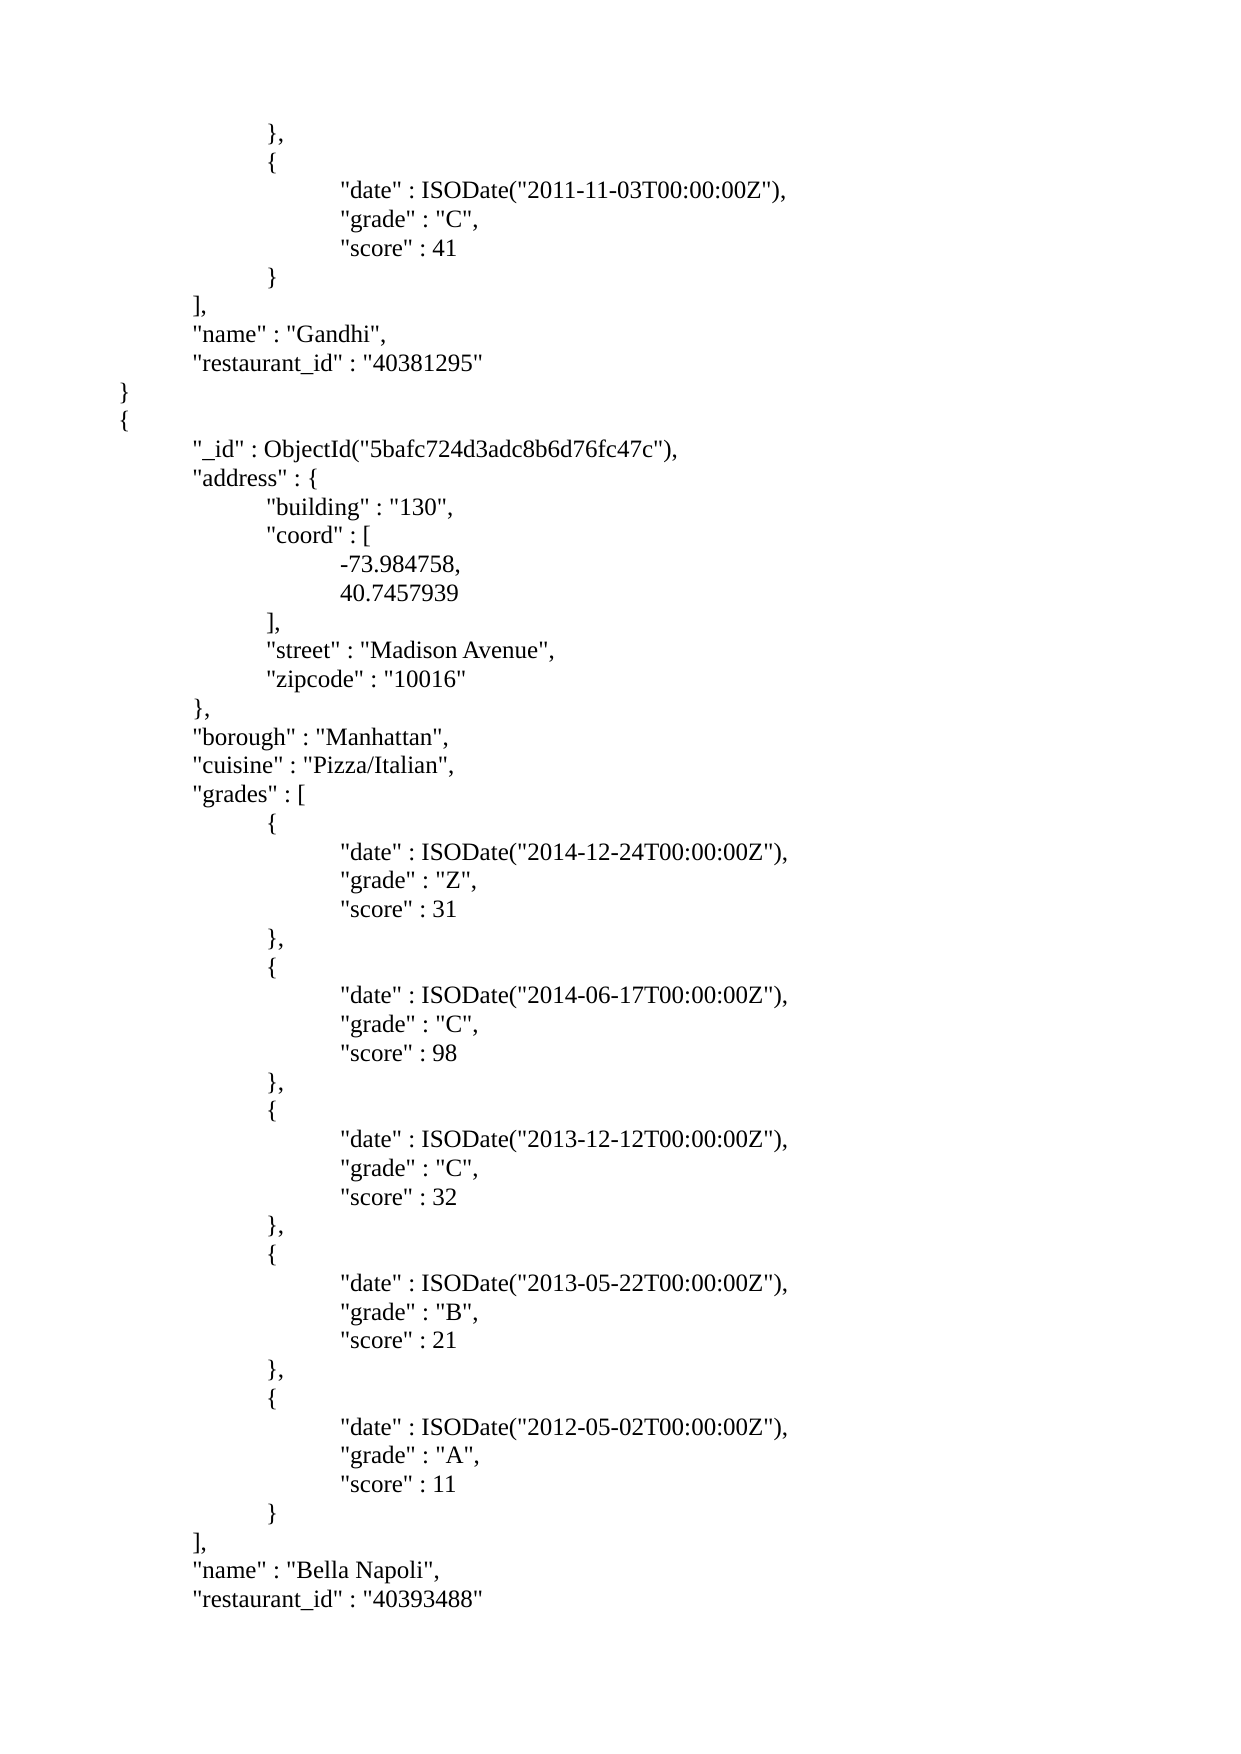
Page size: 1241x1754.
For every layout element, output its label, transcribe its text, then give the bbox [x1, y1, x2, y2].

text }, [118, 1067, 1122, 1096]
text } [118, 1498, 1122, 1527]
text ], [118, 607, 1122, 636]
text "zipcode" : "10016" [118, 664, 1122, 693]
text "grades" : [ [118, 779, 1122, 808]
text } [118, 262, 1122, 291]
text 40.7457939 [118, 578, 1122, 607]
text }, [118, 1354, 1122, 1383]
text }, [118, 118, 1122, 147]
text }, [118, 1211, 1122, 1239]
text "score" : 11 [118, 1469, 1122, 1498]
text { [118, 1239, 1122, 1268]
text "score" : 98 [118, 1038, 1122, 1067]
text "date" : ISODate("2013-12-12T00:00:00Z"), [118, 1124, 1122, 1153]
text "coord" : [ [118, 521, 1122, 549]
text { [118, 952, 1122, 981]
text "restaurant_id" : "40393488" [118, 1584, 1122, 1613]
text "restaurant_id" : "40381295" [118, 348, 1122, 377]
text "date" : ISODate("2012-05-02T00:00:00Z"), [118, 1412, 1122, 1441]
text { [118, 808, 1122, 837]
text "date" : ISODate("2014-06-17T00:00:00Z"), [118, 981, 1122, 1009]
text -73.984758, [118, 549, 1122, 578]
text { [118, 1096, 1122, 1124]
text "grade" : "C", [118, 1153, 1122, 1182]
text "grade" : "Z", [118, 866, 1122, 894]
text "name" : "Bella Napoli", [118, 1556, 1122, 1584]
text "score" : 32 [118, 1182, 1122, 1211]
text ], [118, 1527, 1122, 1556]
text "grade" : "B", [118, 1297, 1122, 1326]
text "date" : ISODate("2014-12-24T00:00:00Z"), [118, 837, 1122, 866]
text "score" : 41 [118, 233, 1122, 262]
text { [118, 1383, 1122, 1412]
text "address" : { [118, 463, 1122, 492]
text "cuisine" : "Pizza/Italian", [118, 751, 1122, 779]
text "grade" : "C", [118, 204, 1122, 233]
text "score" : 31 [118, 894, 1122, 923]
text { [118, 406, 1122, 434]
text "street" : "Madison Avenue", [118, 636, 1122, 664]
text { [118, 147, 1122, 176]
text "score" : 21 [118, 1326, 1122, 1354]
text "_id" : ObjectId("5bafc724d3adc8b6d76fc47c"), [118, 434, 1122, 463]
text } [118, 377, 1122, 406]
text "date" : ISODate("2013-05-22T00:00:00Z"), [118, 1268, 1122, 1297]
text ], [118, 291, 1122, 319]
text "name" : "Gandhi", [118, 319, 1122, 348]
text "building" : "130", [118, 492, 1122, 521]
text }, [118, 923, 1122, 952]
text }, [118, 693, 1122, 722]
text "grade" : "A", [118, 1441, 1122, 1469]
text "date" : ISODate("2011-11-03T00:00:00Z"), [118, 176, 1122, 204]
text "grade" : "C", [118, 1009, 1122, 1038]
text "borough" : "Manhattan", [118, 722, 1122, 751]
